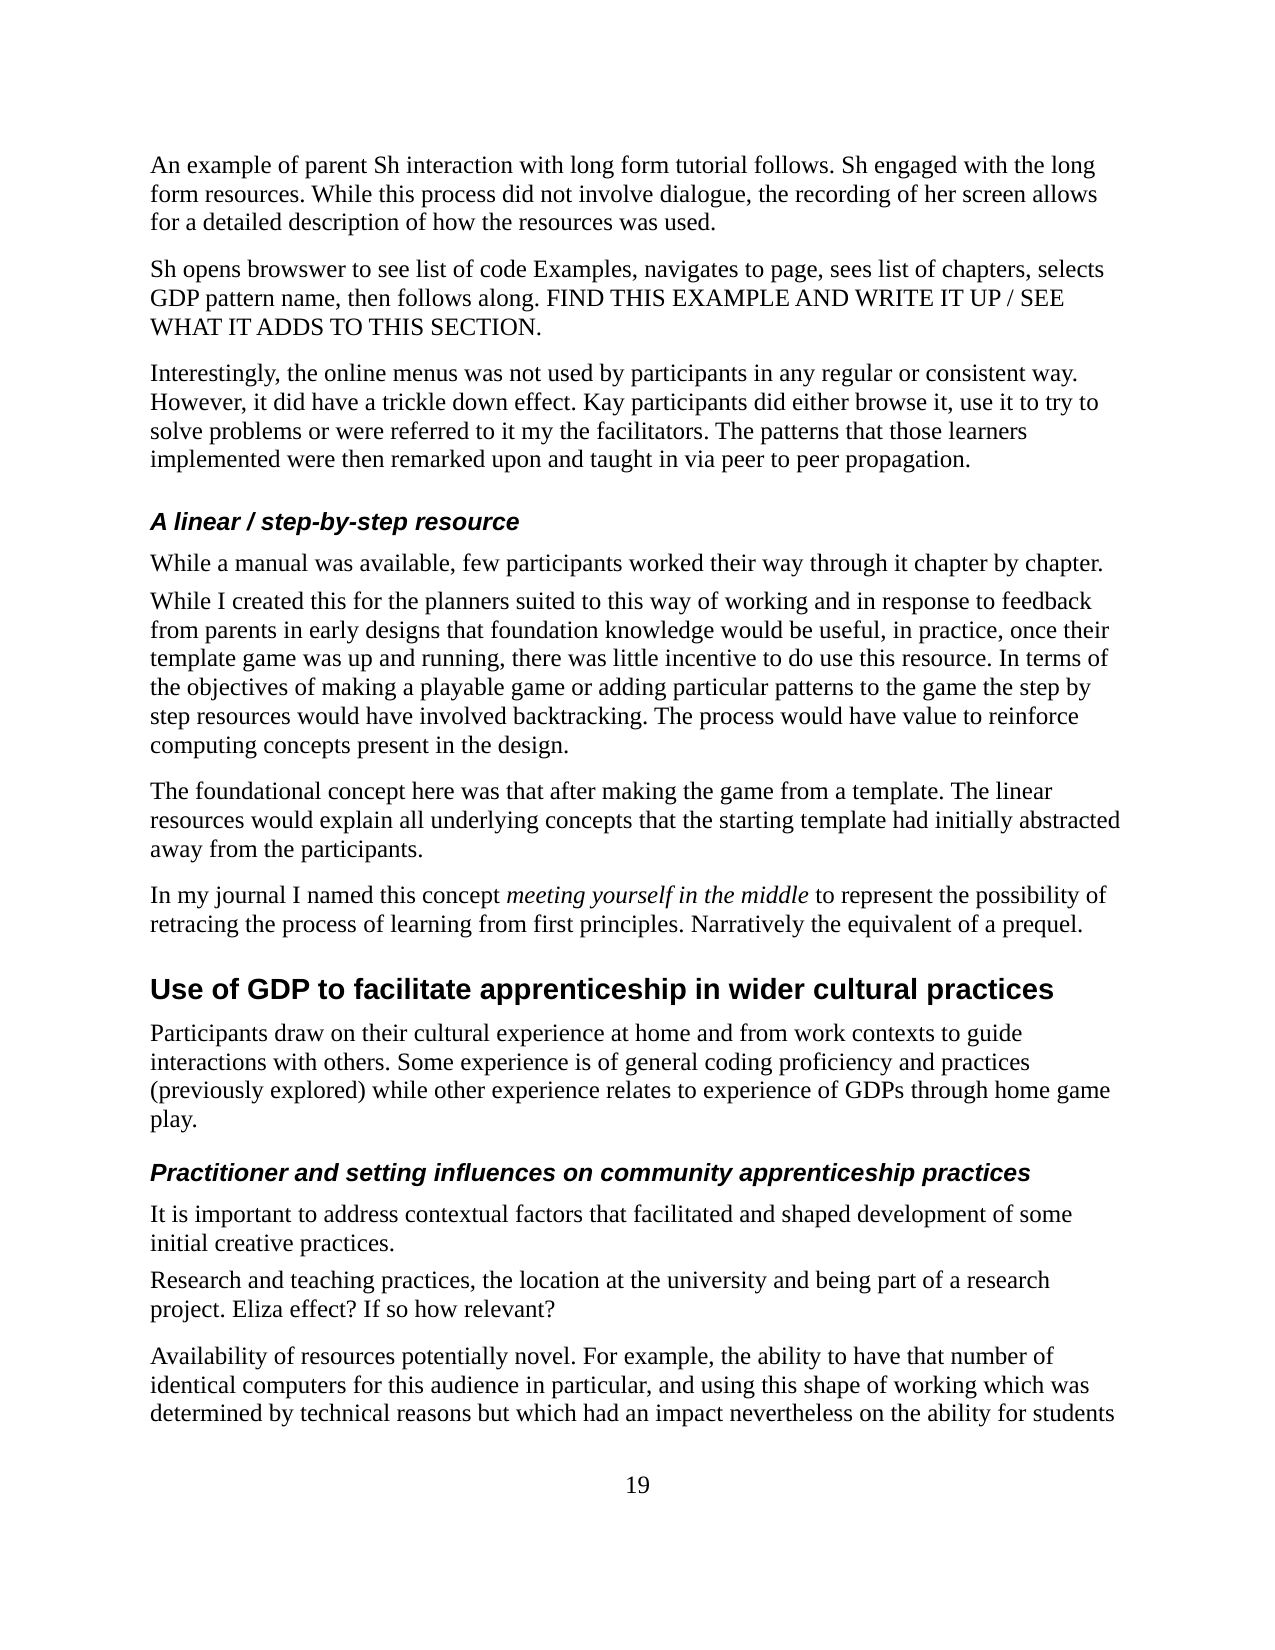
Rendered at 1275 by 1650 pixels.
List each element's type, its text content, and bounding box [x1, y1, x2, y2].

text In my journal I named this concept meeting yourself in the middle to represent the possibility of retracing the process of learning from first principles. Narratively the equivalent of a prequel. [150, 881, 1125, 938]
text An example of parent Sh interaction with long form tutorial follows. Sh engaged with the long form resources. While this process did not involve dialogue, the recording of her screen allows for a detailed description of how the resources was used. [150, 150, 1125, 236]
text Interestingly, the online menus was not used by participants in any regular or consistent way. However, it did have a trickle down effect. Kay participants did either browse it, use it to try to solve problems or were referred to it my the facilitators. The patterns that those learners implemented were then remarked upon and taught in via peer to peer propagation. [150, 358, 1125, 473]
subtitle Practitioner and setting influences on community apprenticeship practices [150, 1158, 1125, 1187]
text Availability of resources potentially novel. For example, the ability to have that number of identical computers for this audience in particular, and using this shape of working which was determined by technical reasons but which had an impact nevertheless on the ability for students [150, 1341, 1125, 1427]
text Research and teaching practices, the location at the university and being part of a research project. Eliza effect? If so how relevant? [150, 1266, 1125, 1323]
subtitle Use of GDP to facilitate apprenticeship in wider cultural practices [150, 972, 1125, 1006]
text While I created this for the planners suited to this way of working and in response to feedback from parents in early designs that foundation knowledge would be useful, in practice, once their template game was up and running, there was little incentive to do use this resource. In terms of the objectives of making a playable game or adding particular patterns to the game the step by step resources would have involved backtracking. The process would have value to reinforce computing concepts present in the design. [150, 586, 1125, 758]
text The foundational concept here was that after making the game from a template. The linear resources would explain all underlying concepts that the starting template had initially abstracted away from the participants. [150, 776, 1125, 863]
text While a manual was available, few participants worked their way through it chapter by chapter. [150, 548, 1125, 577]
text It is important to address contextual factors that facilitated and shaped development of some initial creative practices. [150, 1199, 1125, 1257]
text Participants draw on their cultural experience at home and from work contexts to guide interactions with others. Some experience is of general coding proficiency and practices (previously explored) while other experience relates to experience of GDPs through home game play. [150, 1018, 1125, 1133]
text Sh opens browswer to see list of code Examples, navigates to page, sees list of chapters, selects GDP pattern name, then follows along. FIND THIS EXAMPLE AND WRITE IT UP / SEE WHAT IT ADDS TO THIS SECTION. [150, 254, 1125, 340]
subtitle A linear / step-by-step resource [150, 507, 1125, 536]
